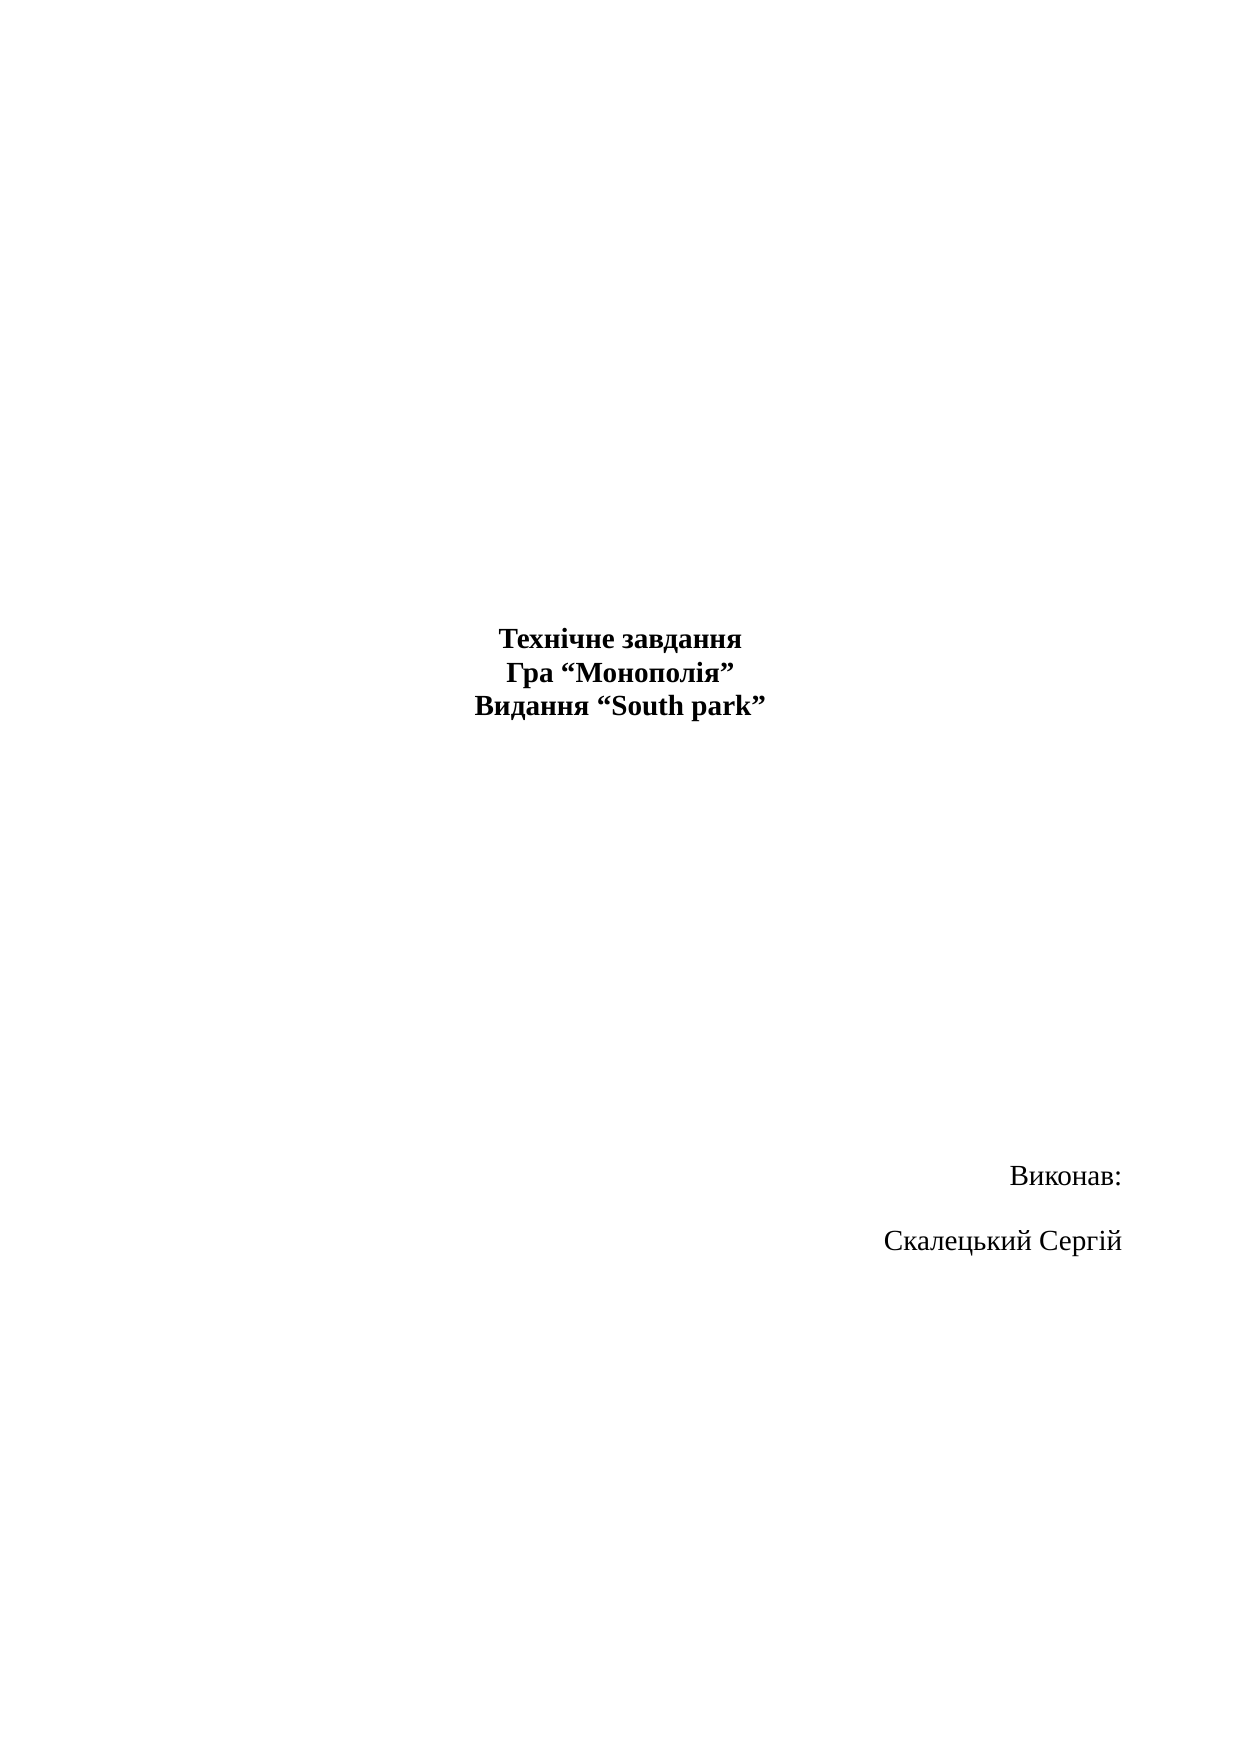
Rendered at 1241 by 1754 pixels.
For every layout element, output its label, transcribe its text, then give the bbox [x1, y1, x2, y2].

text Виконав: [118, 1158, 1122, 1191]
text Гра “Монополія” [118, 655, 1122, 688]
text Видання “South park” [118, 688, 1122, 722]
text Технічне завдання [118, 621, 1122, 655]
text Скалецький Сергій [118, 1223, 1122, 1256]
